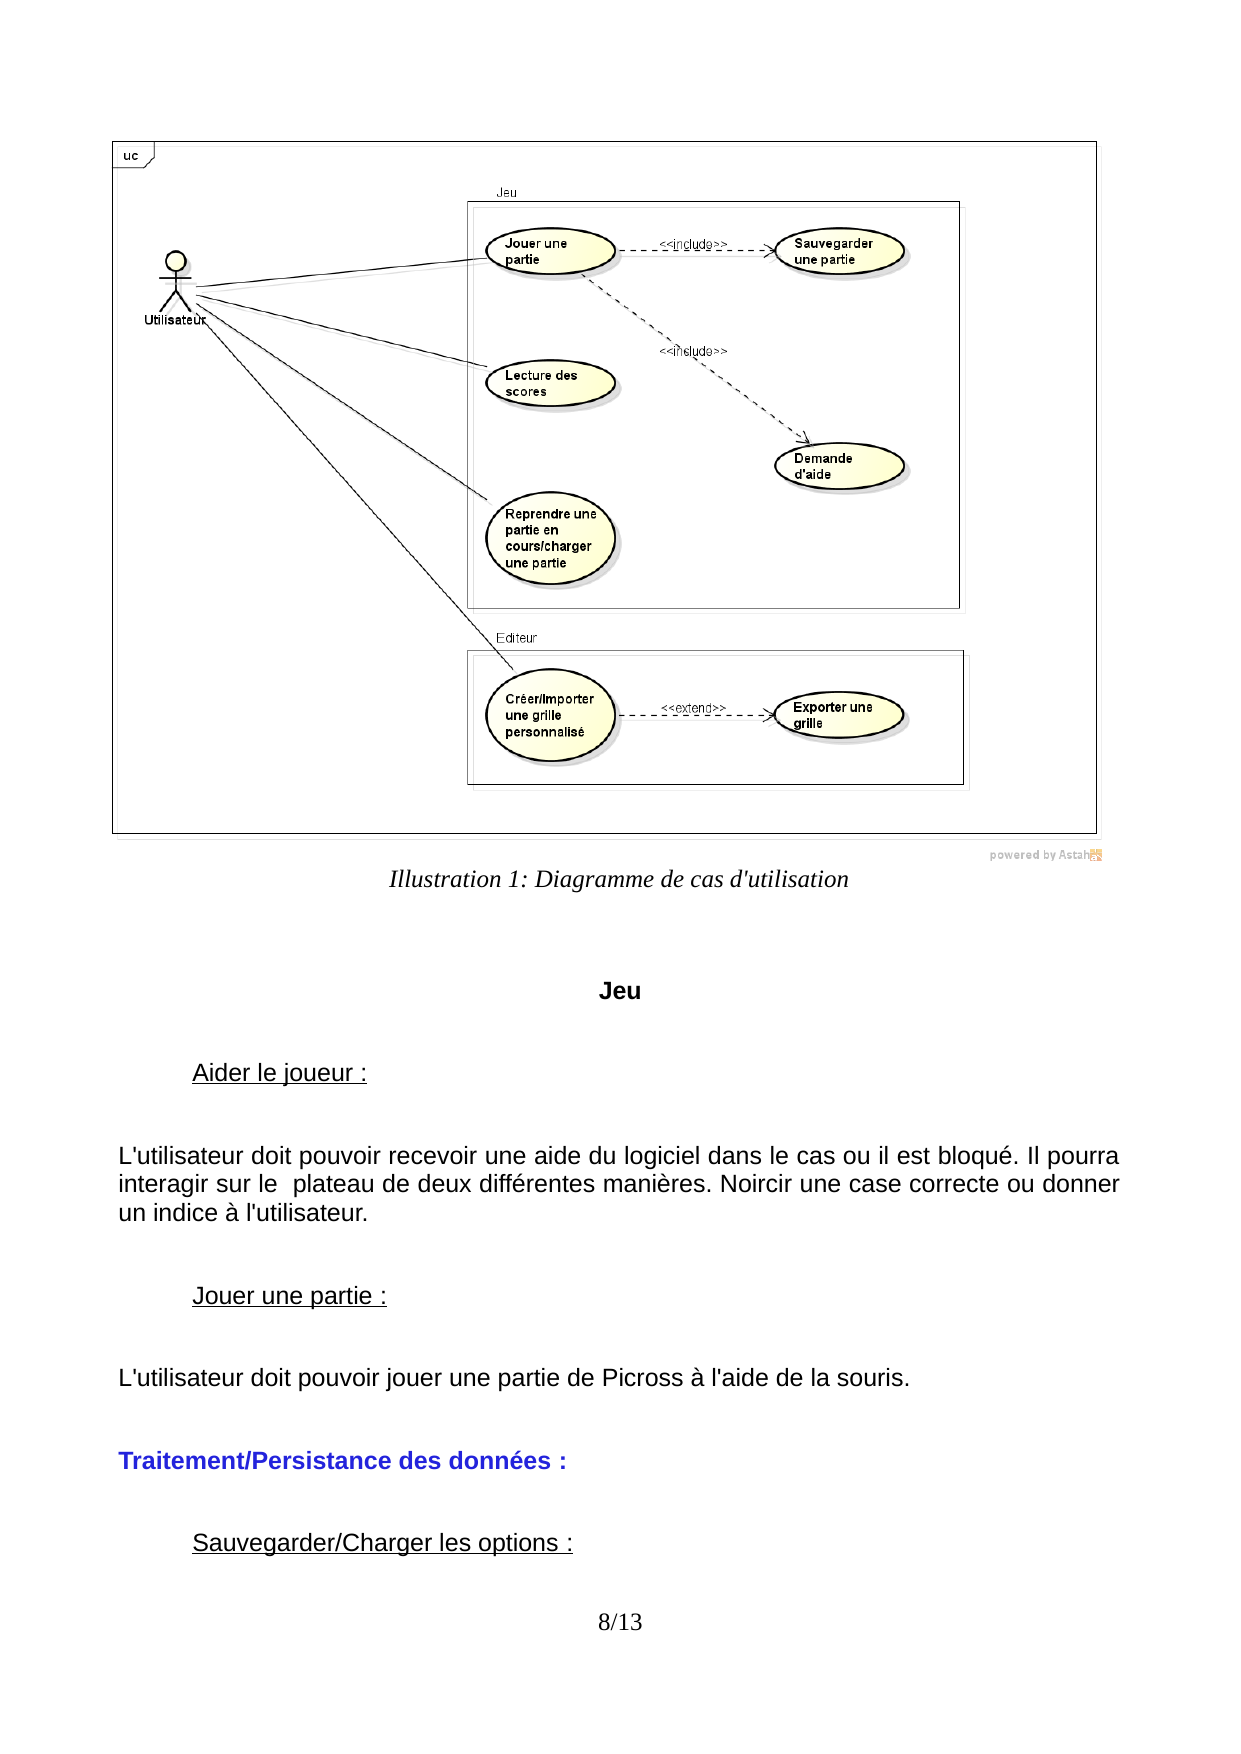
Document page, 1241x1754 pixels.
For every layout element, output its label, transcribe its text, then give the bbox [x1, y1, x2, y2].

text Illustration 1: Diagramme de cas d'utilisation [101, 865, 1139, 893]
text Jeu [118, 976, 1122, 1004]
picture [101, 130, 1106, 865]
text Sauvegarder/Charger les options : [118, 1528, 1122, 1557]
text L'utilisateur doit pouvoir recevoir une aide du logiciel dans le cas ou il est bloqué. Il pourra interagir sur le plateau de deux différentes manières. Noircir une case correcte ou donner un indice à l'utilisateur. [118, 1141, 1122, 1227]
text Traitement/Persistance des données : [118, 1446, 1122, 1474]
text Aider le joueur : [118, 1058, 1122, 1087]
text Jouer une partie : [118, 1281, 1122, 1309]
text L'utilisateur doit pouvoir jouer une partie de Picross à l'aide de la souris. [118, 1363, 1122, 1392]
